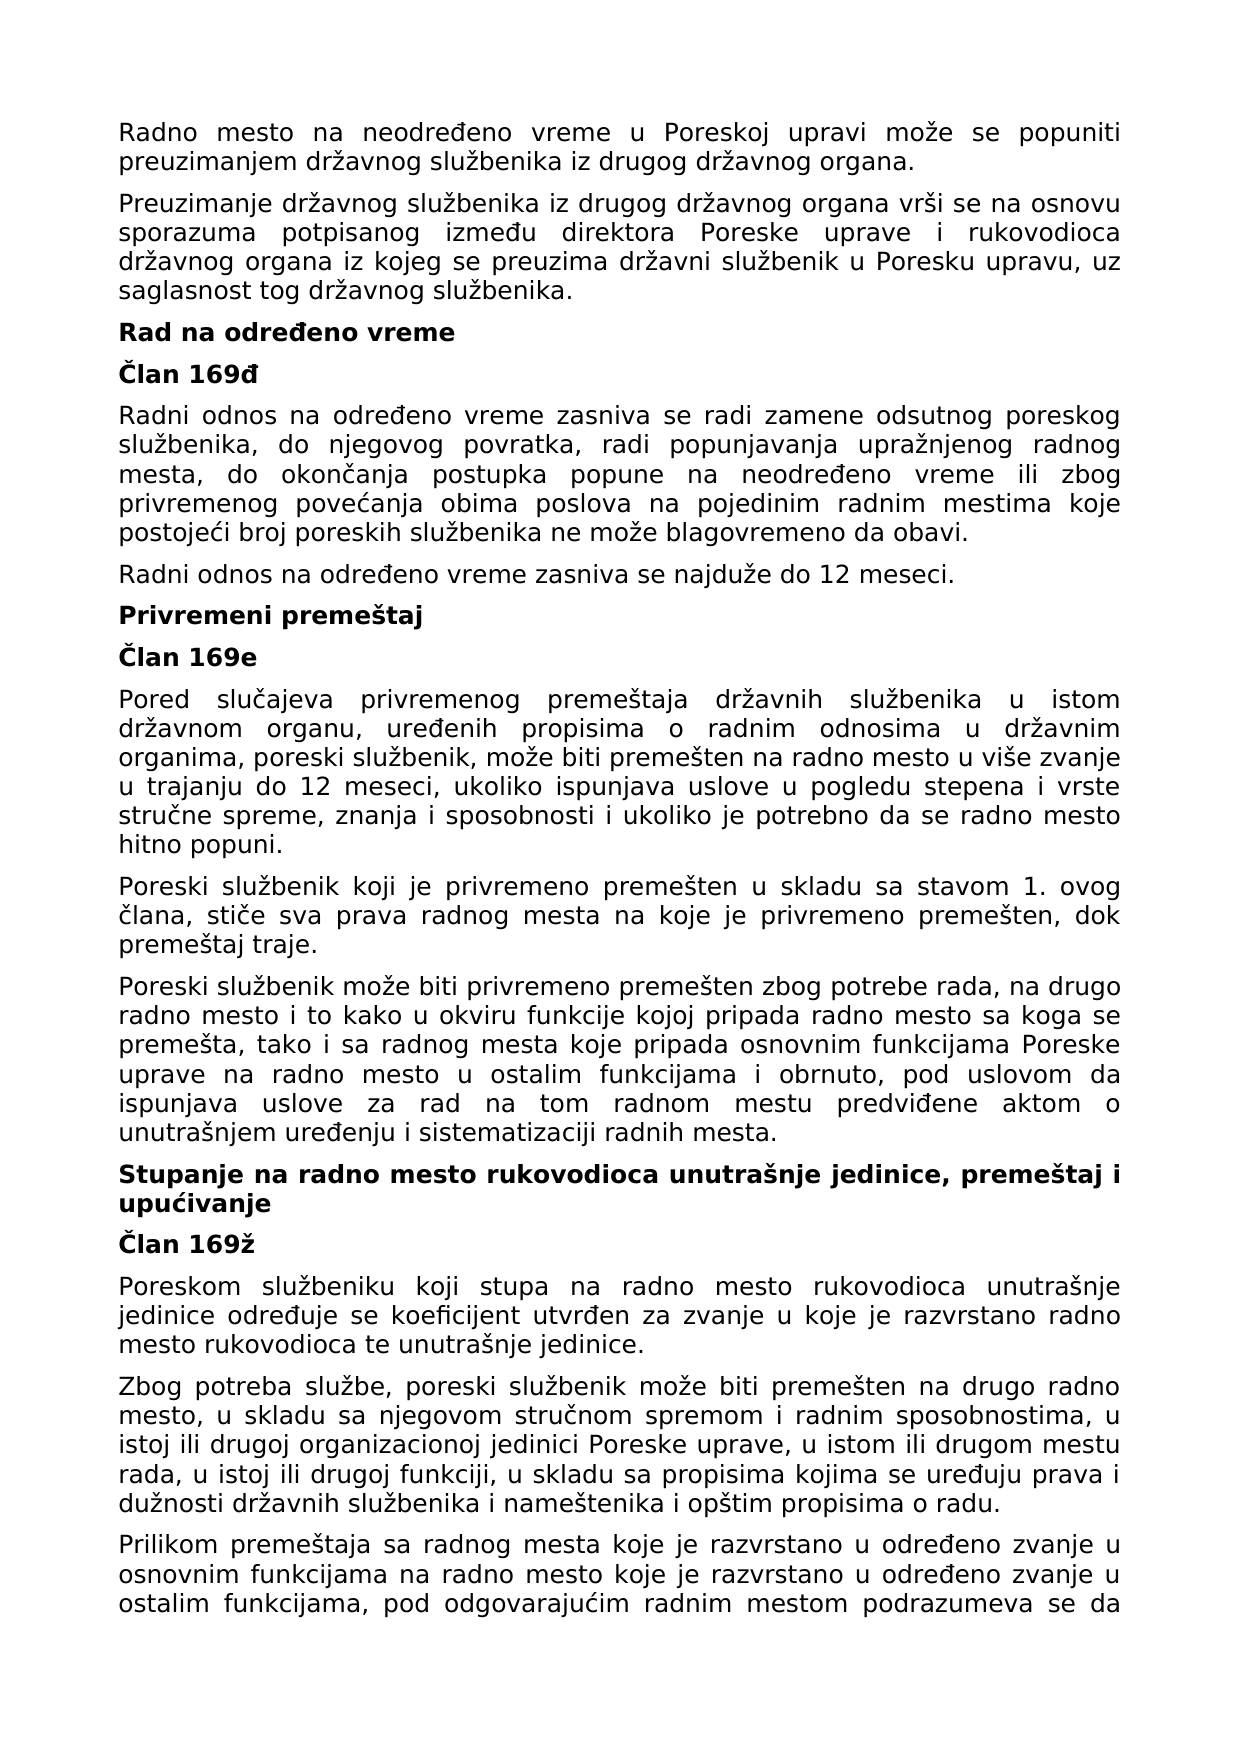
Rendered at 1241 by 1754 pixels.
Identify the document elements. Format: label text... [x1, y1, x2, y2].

text Radno mesto na neodređeno vreme u Poreskoj upravi može se popuniti preuzimanjem državnog službenika iz drugog državnog organa. [118, 118, 1122, 176]
text Član 169ž [118, 1231, 1122, 1260]
text Rad na određeno vreme [118, 318, 1122, 347]
text Prilikom premeštaja sa radnog mesta koje je razvrstano u određeno zvanje u osnovnim funkcijama na radno mesto koje je razvrstano u određeno zvanje u ostalim funkcijama, pod odgovarajućim radnim mestom podrazumeva se da [118, 1531, 1122, 1618]
text Preuzimanje državnog službenika iz drugog državnog organa vrši se na osnovu sporazuma potpisanog između direktora Poreske uprave i rukovodioca državnog organa iz kojeg se preuzima državni službenik u Poresku upravu, uz saglasnost tog državnog službenika. [118, 189, 1122, 306]
text Radni odnos na određeno vreme zasniva se najduže do 12 meseci. [118, 560, 1122, 589]
text Privremeni premeštaj [118, 601, 1122, 631]
text Stupanje na radno mesto rukovodioca unutrašnje jedinice, premeštaj i upućivanje [118, 1160, 1122, 1218]
text Radni odnos na određeno vreme zasniva se radi zamene odsutnog poreskog službenika, do njegovog povratka, radi popunjavanja upražnjenog radnog mesta, do okončanja postupka popune na neodređeno vreme ili zbog privremenog povećanja obima poslova na pojedinim radnim mestima koje postojeći broj poreskih službenika ne može blagovremeno da obavi. [118, 401, 1122, 547]
text Član 169đ [118, 360, 1122, 389]
text Poreski službenik može biti privremeno premešten zbog potrebe rada, na drugo radno mesto i to kako u okviru funkcije kojoj pripada radno mesto sa koga se premešta, tako i sa radnog mesta koje pripada osnovnim funkcijama Poreske uprave na radno mesto u ostalim funkcijama i obrnuto, pod uslovom da ispunjava uslove za rad na tom radnom mestu predviđene aktom o unutrašnjem uređenju i sistematizaciji radnih mesta. [118, 972, 1122, 1147]
text Poreski službenik koji je privremeno premešten u skladu sa stavom 1. ovog člana, stiče sva prava radnog mesta na koje je privremeno premešten, dok premeštaj traje. [118, 872, 1122, 960]
text Zbog potreba službe, poreski službenik može biti premešten na drugo radno mesto, u skladu sa njegovom stručnom spremom i radnim sposobnostima, u istoj ili drugoj organizacionoj jedinici Poreske uprave, u istom ili drugom mestu rada, u istoj ili drugoj funkciji, u skladu sa propisima kojima se uređuju prava i dužnosti državnih službenika i nameštenika i opštim propisima o radu. [118, 1372, 1122, 1518]
text Pored slučajeva privremenog premeštaja državnih službenika u istom državnom organu, uređenih propisima o radnim odnosima u državnim organima, poreski službenik, može biti premešten na radno mesto u više zvanje u trajanju do 12 meseci, ukoliko ispunjava uslove u pogledu stepena i vrste stručne spreme, znanja i sposobnosti i ukoliko je potrebno da se radno mesto hitno popuni. [118, 685, 1122, 860]
text Poreskom službeniku koji stupa na radno mesto rukovodioca unutrašnje jedinice određuje se koeficijent utvrđen za zvanje u koje je razvrstano radno mesto rukovodioca te unutrašnje jedinice. [118, 1272, 1122, 1360]
text Član 169e [118, 643, 1122, 672]
